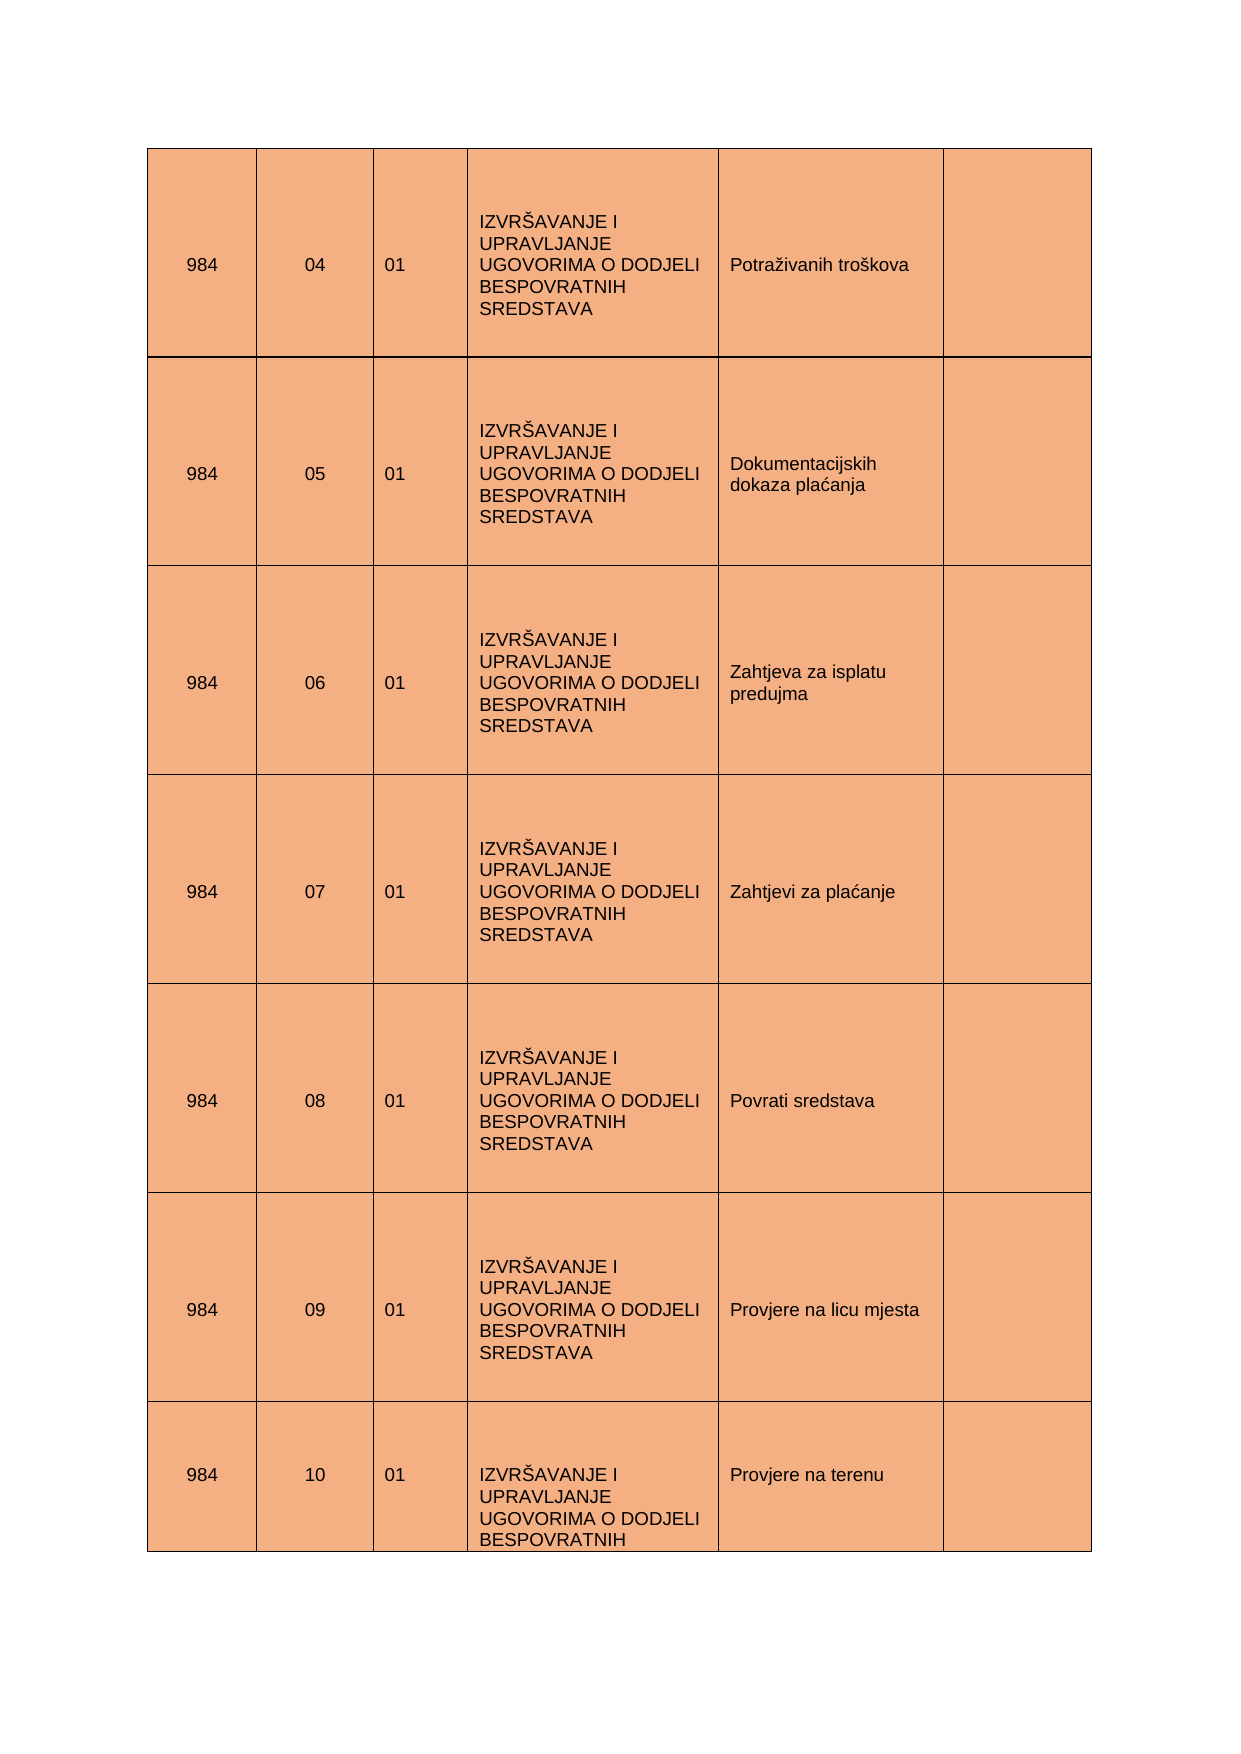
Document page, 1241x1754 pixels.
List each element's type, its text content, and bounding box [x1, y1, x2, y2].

table_cell [944, 566, 1091, 774]
table_cell 01 [374, 566, 467, 774]
table_cell Zahtjeva za isplatu predujma [719, 566, 943, 774]
table_cell 984 [148, 1193, 256, 1401]
table_cell IZVRŠAVANJE I UPRAVLJANJE UGOVORIMA O DODJELI BESPOVRATNIH SREDSTAVA [468, 358, 718, 565]
table_cell 07 [257, 775, 373, 983]
table_cell IZVRŠAVANJE I UPRAVLJANJE UGOVORIMA O DODJELI BESPOVRATNIH [468, 1402, 718, 1551]
table_cell [944, 984, 1091, 1192]
table_cell Potraživanih troškova [719, 149, 943, 356]
table_cell 08 [257, 984, 373, 1192]
table_cell IZVRŠAVANJE I UPRAVLJANJE UGOVORIMA O DODJELI BESPOVRATNIH SREDSTAVA [468, 1193, 718, 1401]
table_cell 01 [374, 1402, 467, 1551]
table_cell Povrati sredstava [719, 984, 943, 1192]
table_cell Dokumentacijskih dokaza plaćanja [719, 358, 943, 565]
table_cell 984 [148, 1402, 256, 1551]
table_cell 984 [148, 149, 256, 356]
table_cell Provjere na licu mjesta [719, 1193, 943, 1401]
table_cell 01 [374, 984, 467, 1192]
table_cell 10 [257, 1402, 373, 1551]
table_cell IZVRŠAVANJE I UPRAVLJANJE UGOVORIMA O DODJELI BESPOVRATNIH SREDSTAVA [468, 566, 718, 774]
table_cell IZVRŠAVANJE I UPRAVLJANJE UGOVORIMA O DODJELI BESPOVRATNIH SREDSTAVA [468, 149, 718, 356]
table_cell [944, 358, 1091, 565]
table_cell [944, 1193, 1091, 1401]
table_cell 984 [148, 984, 256, 1192]
table_cell IZVRŠAVANJE I UPRAVLJANJE UGOVORIMA O DODJELI BESPOVRATNIH SREDSTAVA [468, 984, 718, 1192]
table_cell Provjere na terenu [719, 1402, 943, 1551]
table_cell [944, 775, 1091, 983]
table_cell 984 [148, 566, 256, 774]
table_cell 04 [257, 149, 373, 356]
table_cell 984 [148, 775, 256, 983]
table_cell [944, 1402, 1091, 1551]
table_cell 09 [257, 1193, 373, 1401]
table_cell [944, 149, 1091, 356]
table_cell IZVRŠAVANJE I UPRAVLJANJE UGOVORIMA O DODJELI BESPOVRATNIH SREDSTAVA [468, 775, 718, 983]
table_cell 01 [374, 149, 467, 356]
table_cell 01 [374, 1193, 467, 1401]
table_cell Zahtjevi za plaćanje [719, 775, 943, 983]
table_cell 06 [257, 566, 373, 774]
table_cell 05 [257, 358, 373, 565]
table_cell 01 [374, 358, 467, 565]
table_cell 01 [374, 775, 467, 983]
table_cell 984 [148, 358, 256, 565]
